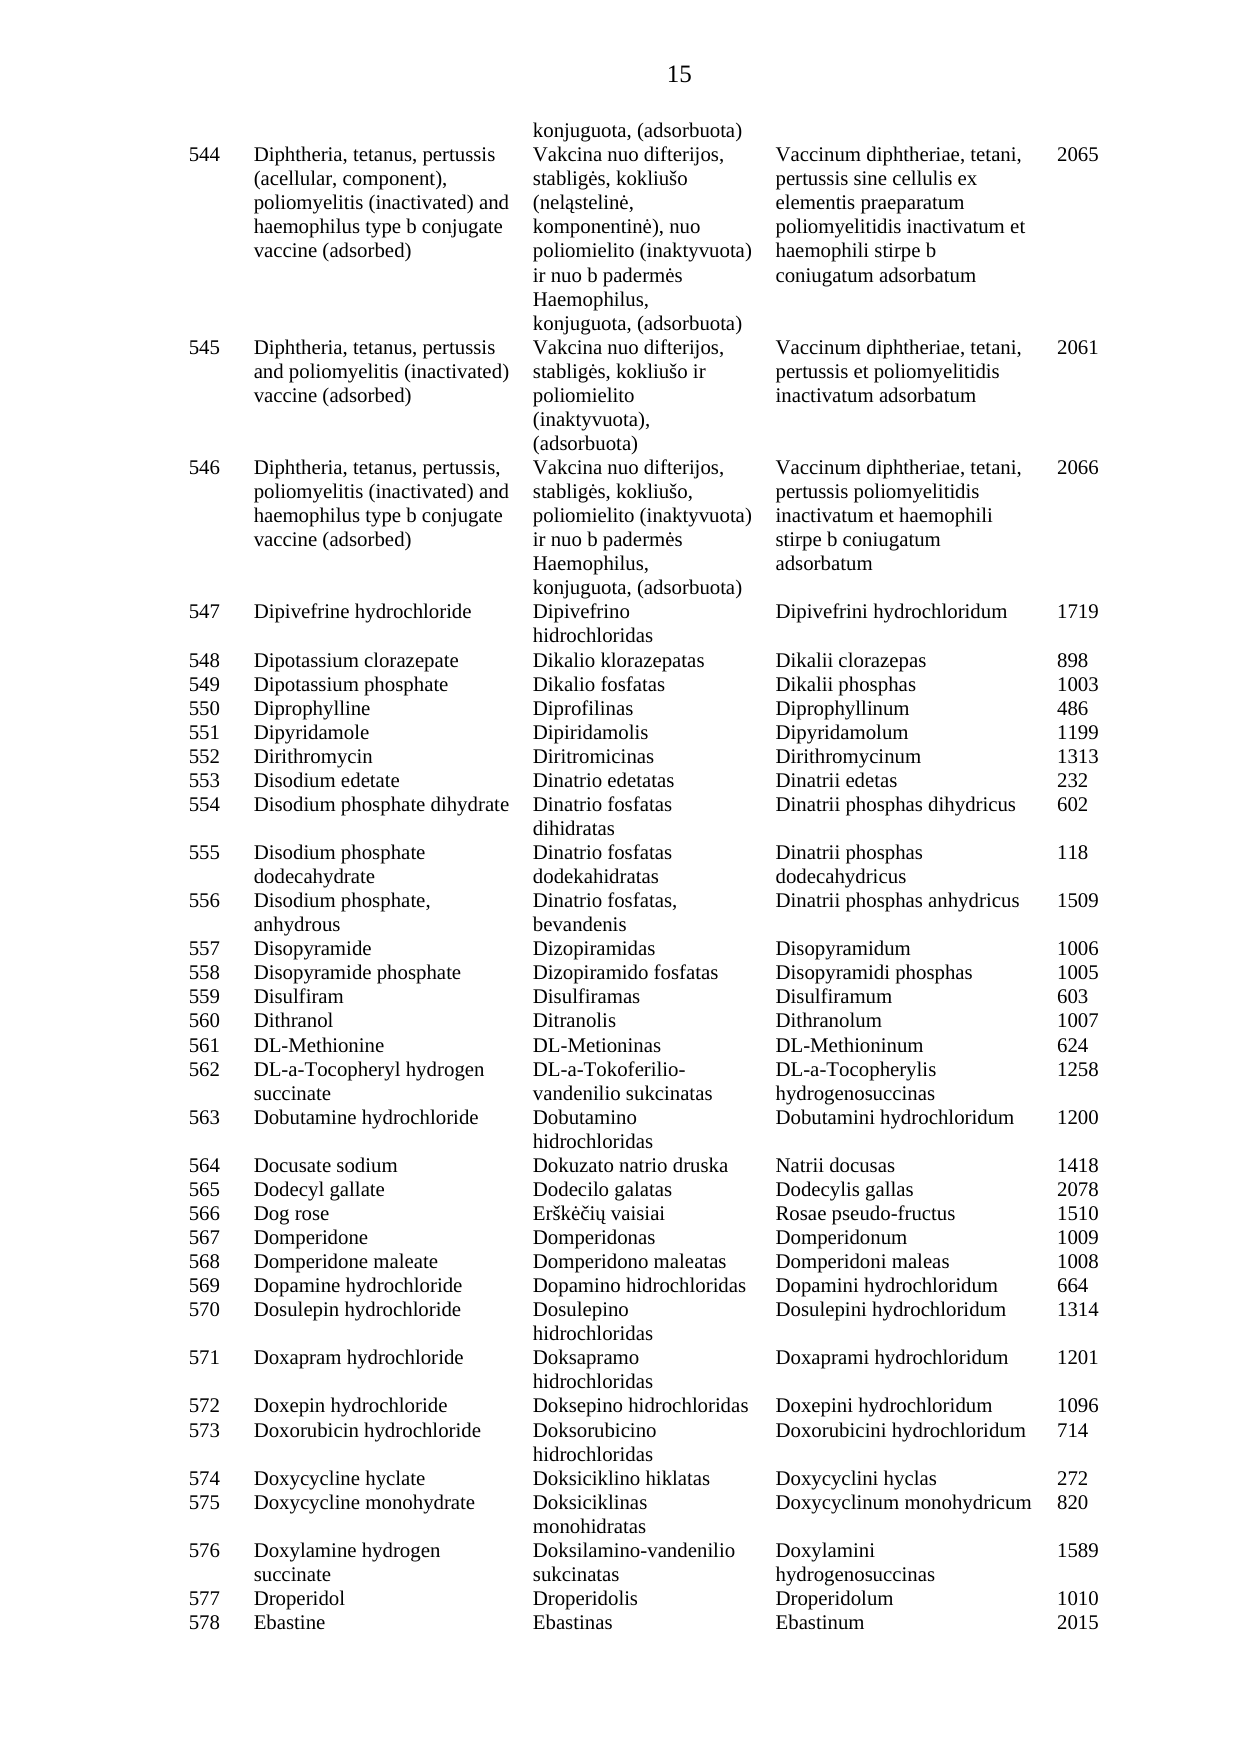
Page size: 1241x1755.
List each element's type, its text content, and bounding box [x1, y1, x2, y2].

table_cell 567 [177, 1225, 242, 1249]
table_cell 564 [177, 1153, 242, 1177]
table_cell Doxorubicin hydrochloride [242, 1418, 521, 1466]
table_cell 557 [177, 936, 242, 960]
table_cell Diritromicinas [521, 744, 764, 768]
table_cell Disodium phosphate dihydrate [242, 792, 521, 840]
table_cell 549 [177, 672, 242, 696]
table_cell [242, 118, 521, 142]
table_cell Dobutamine hydrochloride [242, 1105, 521, 1153]
table_cell Dikalii phosphas [764, 672, 1046, 696]
table_cell Vakcina nuo difterijos, stabligės, kokliušo ir poliomielito (inaktyvuota), (adsorbuota) [521, 335, 764, 455]
table_cell Domperidonas [521, 1225, 764, 1249]
table_cell Doxorubicini hydrochloridum [764, 1418, 1046, 1466]
table_cell Dinatrii phosphas dodecahydricus [764, 840, 1046, 888]
table_cell 1589 [1046, 1538, 1181, 1586]
table_cell Doxycycline monohydrate [242, 1490, 521, 1538]
table_cell 1007 [1046, 1009, 1181, 1032]
table_cell Doxycyclinum monohydricum [764, 1490, 1046, 1538]
table_cell Diprophyllinum [764, 696, 1046, 720]
table_cell Ebastinum [764, 1610, 1046, 1634]
table_cell 1005 [1046, 960, 1181, 984]
table_cell Doksilamino-vandenilio sukcinatas [521, 1538, 764, 1586]
table_cell Disopyramide [242, 936, 521, 960]
table_cell Domperidono maleatas [521, 1249, 764, 1273]
table_cell 560 [177, 1009, 242, 1032]
table_cell Disodium phosphate, anhydrous [242, 888, 521, 936]
table_cell Diphtheria, tetanus, pertussis and poliomyelitis (inactivated) vaccine (adsorbed) [242, 335, 521, 455]
table_cell Disopyramidum [764, 936, 1046, 960]
table_cell Dipyridamolum [764, 720, 1046, 744]
table_cell 558 [177, 960, 242, 984]
table_cell Disopyramidi phosphas [764, 960, 1046, 984]
table_cell Diphtheria, tetanus, pertussis (acellular, component), poliomyelitis (inactivated) and haemophilus type b conjugate vaccine (adsorbed) [242, 142, 521, 335]
table_cell 2061 [1046, 335, 1181, 455]
table_cell 565 [177, 1177, 242, 1201]
table_cell Dopamini hydrochloridum [764, 1273, 1046, 1297]
table_cell Dikalii clorazepas [764, 648, 1046, 672]
table_cell 571 [177, 1345, 242, 1393]
table_cell DL-Metioninas [521, 1033, 764, 1057]
table_cell Dokuzato natrio druska [521, 1153, 764, 1177]
table_cell Doxylamine hydrogen succinate [242, 1538, 521, 1586]
table_cell Dizopiramido fosfatas [521, 960, 764, 984]
table_cell Domperidone [242, 1225, 521, 1249]
table_cell 272 [1046, 1466, 1181, 1490]
table_cell Disodium phosphate dodecahydrate [242, 840, 521, 888]
table_cell Ditranolis [521, 1009, 764, 1032]
table_cell 1201 [1046, 1345, 1181, 1393]
table_cell Dithranolum [764, 1009, 1046, 1032]
table_cell Domperidonum [764, 1225, 1046, 1249]
table_cell 556 [177, 888, 242, 936]
table_cell Dinatrio fosfatas dihidratas [521, 792, 764, 840]
table_cell Doksepino hidrochloridas [521, 1394, 764, 1417]
table_cell 552 [177, 744, 242, 768]
table_cell Doxaprami hydrochloridum [764, 1345, 1046, 1393]
table_cell 546 [177, 455, 242, 599]
table_cell DL-Methioninum [764, 1033, 1046, 1057]
table_cell Disodium edetate [242, 768, 521, 792]
table_cell Dikalio klorazepatas [521, 648, 764, 672]
table_cell Dodecilo galatas [521, 1177, 764, 1201]
table_cell Vakcina nuo difterijos, stabligės, kokliušo (neląstelinė, komponentinė), nuo poliomielito (inaktyvuota) ir nuo b padermės Haemophilus, konjuguota, (adsorbuota) [521, 142, 764, 335]
table_cell Doksapramo hidrochloridas [521, 1345, 764, 1393]
table_cell 561 [177, 1033, 242, 1057]
table_cell 550 [177, 696, 242, 720]
table_cell 566 [177, 1201, 242, 1225]
table_cell DL-a-Tocopheryl hydrogen succinate [242, 1057, 521, 1105]
table_cell Dirithromycinum [764, 744, 1046, 768]
table_cell Dobutamino hidrochloridas [521, 1105, 764, 1153]
table_cell 898 [1046, 648, 1181, 672]
table_cell Disopyramide phosphate [242, 960, 521, 984]
table_cell Droperidolum [764, 1586, 1046, 1610]
table_cell 1006 [1046, 936, 1181, 960]
table_cell 1719 [1046, 599, 1181, 647]
table_cell Dog rose [242, 1201, 521, 1225]
table_cell Doxylamini hydrogenosuccinas [764, 1538, 1046, 1586]
table_cell Doksiciklino hiklatas [521, 1466, 764, 1490]
table_cell 578 [177, 1610, 242, 1634]
table_cell Vaccinum diphtheriae, tetani, pertussis sine cellulis ex elementis praeparatum poliomyelitidis inactivatum et haemophili stirpe b coniugatum adsorbatum [764, 142, 1046, 335]
table_cell Ebastine [242, 1610, 521, 1634]
table_cell 554 [177, 792, 242, 840]
table_cell Dinatrii phosphas dihydricus [764, 792, 1046, 840]
table_cell 664 [1046, 1273, 1181, 1297]
table_cell 1509 [1046, 888, 1181, 936]
table_cell Vaccinum diphtheriae, tetani, pertussis et poliomyelitidis inactivatum adsorbatum [764, 335, 1046, 455]
table_cell DL-Methionine [242, 1033, 521, 1057]
table_cell Dipiridamolis [521, 720, 764, 744]
table_cell Vaccinum diphtheriae, tetani, pertussis poliomyelitidis inactivatum et haemophili stirpe b coniugatum adsorbatum [764, 455, 1046, 599]
table_cell Domperidone maleate [242, 1249, 521, 1273]
table_cell 1010 [1046, 1586, 1181, 1610]
table_cell 574 [177, 1466, 242, 1490]
table_cell 576 [177, 1538, 242, 1586]
table_cell 1258 [1046, 1057, 1181, 1105]
table_cell 602 [1046, 792, 1181, 840]
table_cell konjuguota, (adsorbuota) [521, 118, 764, 142]
table_cell Docusate sodium [242, 1153, 521, 1177]
table_cell 624 [1046, 1033, 1181, 1057]
table_cell Dodecylis gallas [764, 1177, 1046, 1201]
table_cell 553 [177, 768, 242, 792]
table_cell [764, 118, 1046, 142]
table_cell [177, 118, 242, 142]
table_cell 1418 [1046, 1153, 1181, 1177]
table_cell Dinatrio fosfatas, bevandenis [521, 888, 764, 936]
table_cell 820 [1046, 1490, 1181, 1538]
table_cell Doksorubicino hidrochloridas [521, 1418, 764, 1466]
table_cell Dinatrii edetas [764, 768, 1046, 792]
table_cell Doxapram hydrochloride [242, 1345, 521, 1393]
table_cell Natrii docusas [764, 1153, 1046, 1177]
table_cell 577 [177, 1586, 242, 1610]
table_cell 1003 [1046, 672, 1181, 696]
table_cell Droperidolis [521, 1586, 764, 1610]
table_cell Dodecyl gallate [242, 1177, 521, 1201]
table_cell Dithranol [242, 1009, 521, 1032]
table_cell 1096 [1046, 1394, 1181, 1417]
table_cell Ebastinas [521, 1610, 764, 1634]
table_cell 1009 [1046, 1225, 1181, 1249]
table_cell 2015 [1046, 1610, 1181, 1634]
table_cell Droperidol [242, 1586, 521, 1610]
table_cell Dopamine hydrochloride [242, 1273, 521, 1297]
table_cell Disulfiramum [764, 984, 1046, 1008]
table_cell Dizopiramidas [521, 936, 764, 960]
table_cell 544 [177, 142, 242, 335]
table_cell Doxepini hydrochloridum [764, 1394, 1046, 1417]
table_cell Diprofilinas [521, 696, 764, 720]
table_cell 559 [177, 984, 242, 1008]
table_cell Rosae pseudo-fructus [764, 1201, 1046, 1225]
table_cell DL-a-Tokoferilio-vandenilio sukcinatas [521, 1057, 764, 1105]
table_cell Disulfiram [242, 984, 521, 1008]
table_cell Dipotassium phosphate [242, 672, 521, 696]
table_cell Erškėčių vaisiai [521, 1201, 764, 1225]
table_cell 232 [1046, 768, 1181, 792]
table_cell [1046, 118, 1181, 142]
table_cell 603 [1046, 984, 1181, 1008]
table_cell Domperidoni maleas [764, 1249, 1046, 1273]
table_cell 547 [177, 599, 242, 647]
table_cell Doxepin hydrochloride [242, 1394, 521, 1417]
table_cell 572 [177, 1394, 242, 1417]
table_cell 714 [1046, 1418, 1181, 1466]
table_cell 569 [177, 1273, 242, 1297]
table_cell Dinatrio fosfatas dodekahidratas [521, 840, 764, 888]
table_cell 1008 [1046, 1249, 1181, 1273]
table_cell 1313 [1046, 744, 1181, 768]
table_cell 551 [177, 720, 242, 744]
table_cell Vakcina nuo difterijos, stabligės, kokliušo, poliomielito (inaktyvuota) ir nuo b padermės Haemophilus, konjuguota, (adsorbuota) [521, 455, 764, 599]
table_cell 118 [1046, 840, 1181, 888]
table_cell 563 [177, 1105, 242, 1153]
table_cell 486 [1046, 696, 1181, 720]
table_cell Dinatrio edetatas [521, 768, 764, 792]
table_cell 548 [177, 648, 242, 672]
table_cell Doksiciklinas monohidratas [521, 1490, 764, 1538]
table_cell 570 [177, 1297, 242, 1345]
table_cell 555 [177, 840, 242, 888]
table_cell Dosulepino hidrochloridas [521, 1297, 764, 1345]
table_cell Dirithromycin [242, 744, 521, 768]
table_cell 573 [177, 1418, 242, 1466]
table_cell 2065 [1046, 142, 1181, 335]
table_cell Dipivefrini hydrochloridum [764, 599, 1046, 647]
table_cell Dipivefrino hidrochloridas [521, 599, 764, 647]
table_cell Dipivefrine hydrochloride [242, 599, 521, 647]
table_cell 545 [177, 335, 242, 455]
table_cell Dipyridamole [242, 720, 521, 744]
table_cell Dosulepini hydrochloridum [764, 1297, 1046, 1345]
table_cell 1199 [1046, 720, 1181, 744]
table_cell 1314 [1046, 1297, 1181, 1345]
table_cell Dipotassium clorazepate [242, 648, 521, 672]
table_cell Dobutamini hydrochloridum [764, 1105, 1046, 1153]
table_cell Dinatrii phosphas anhydricus [764, 888, 1046, 936]
table_cell DL-a-Tocopherylis hydrogenosuccinas [764, 1057, 1046, 1105]
table_cell Dikalio fosfatas [521, 672, 764, 696]
table_cell 1200 [1046, 1105, 1181, 1153]
table_cell Diprophylline [242, 696, 521, 720]
table_cell Disulfiramas [521, 984, 764, 1008]
table_cell Dosulepin hydrochloride [242, 1297, 521, 1345]
table_cell 575 [177, 1490, 242, 1538]
table_cell Doxycycline hyclate [242, 1466, 521, 1490]
table_cell 1510 [1046, 1201, 1181, 1225]
table_cell 2066 [1046, 455, 1181, 599]
table_cell 568 [177, 1249, 242, 1273]
table_cell 562 [177, 1057, 242, 1105]
table_cell Diphtheria, tetanus, pertussis, poliomyelitis (inactivated) and haemophilus type b conjugate vaccine (adsorbed) [242, 455, 521, 599]
table_cell Dopamino hidrochloridas [521, 1273, 764, 1297]
table_cell Doxycyclini hyclas [764, 1466, 1046, 1490]
table_cell 2078 [1046, 1177, 1181, 1201]
